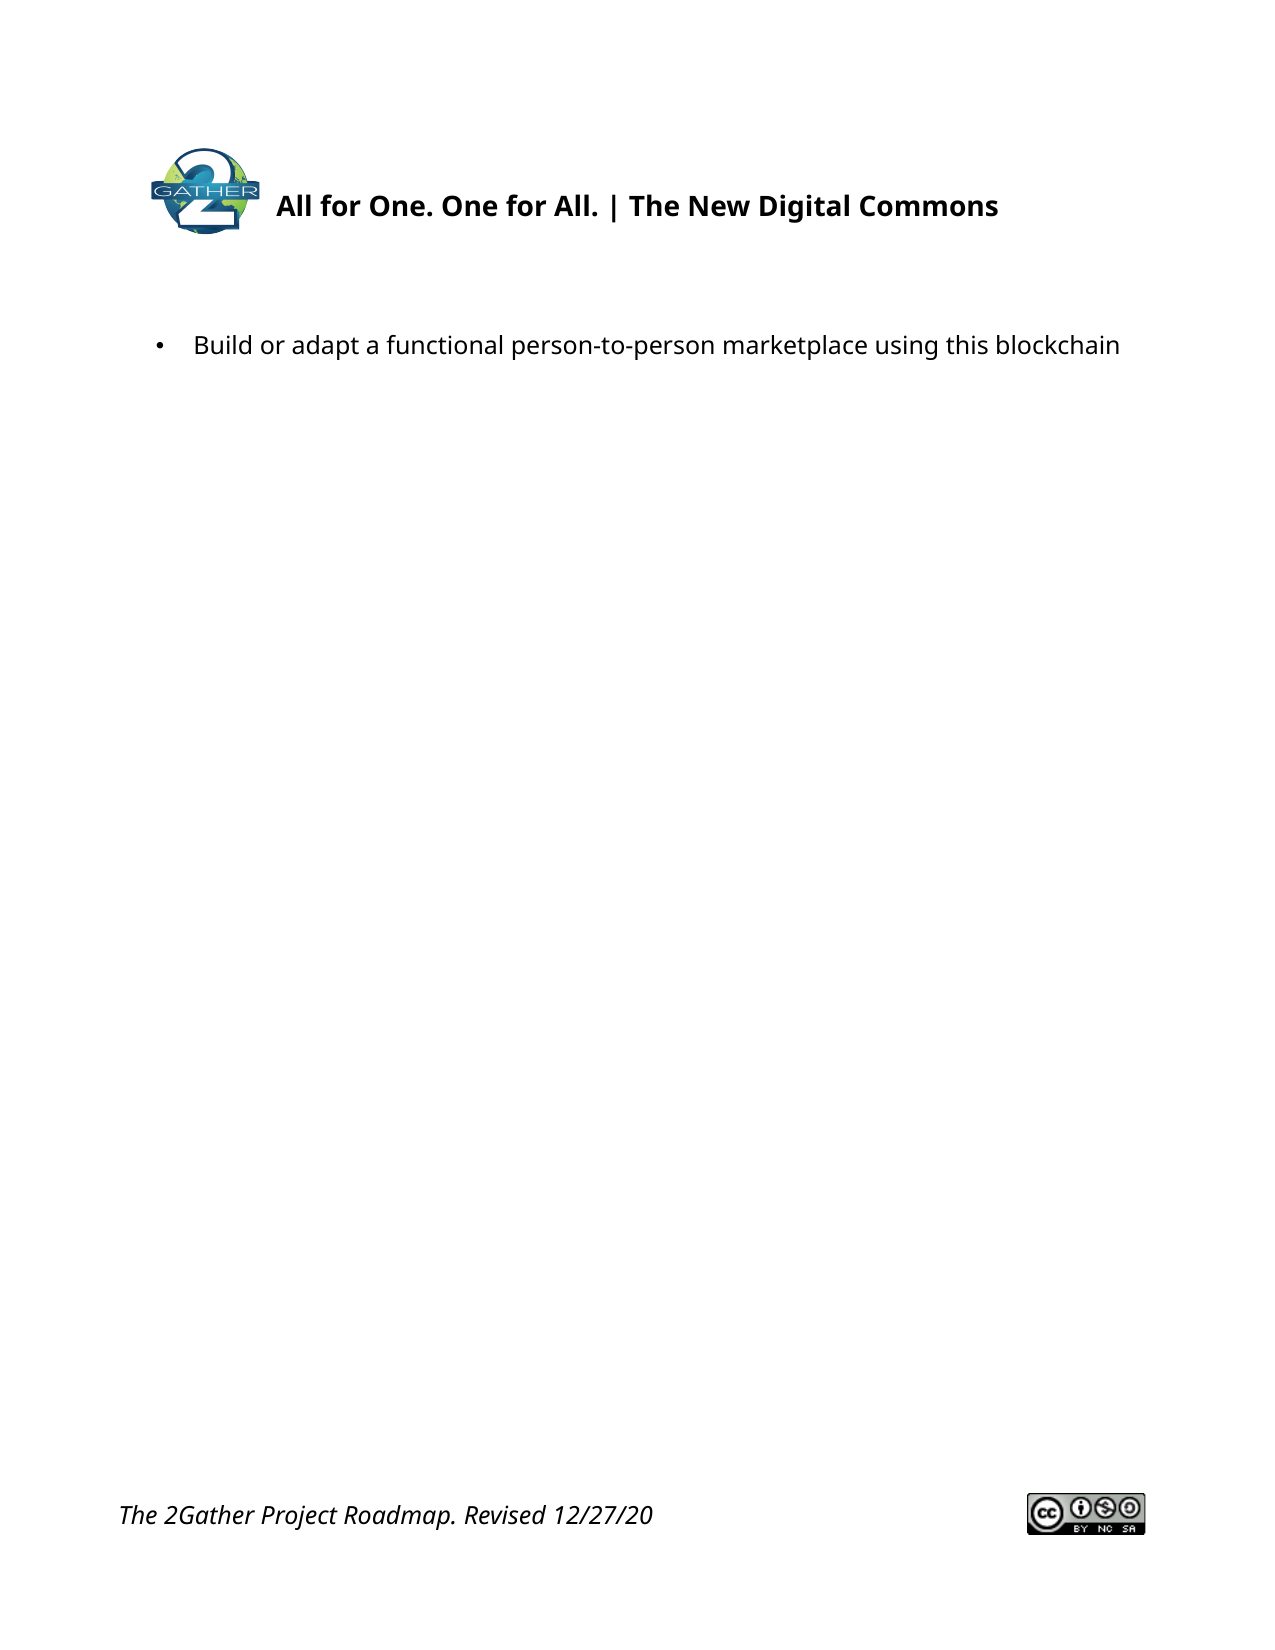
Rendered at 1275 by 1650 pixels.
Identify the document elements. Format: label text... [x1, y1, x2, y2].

picture [1027, 1493, 1146, 1535]
list Build or adapt a functional person-to-person marketplace using this blockchain [156, 328, 1157, 362]
picture [124, 119, 285, 263]
